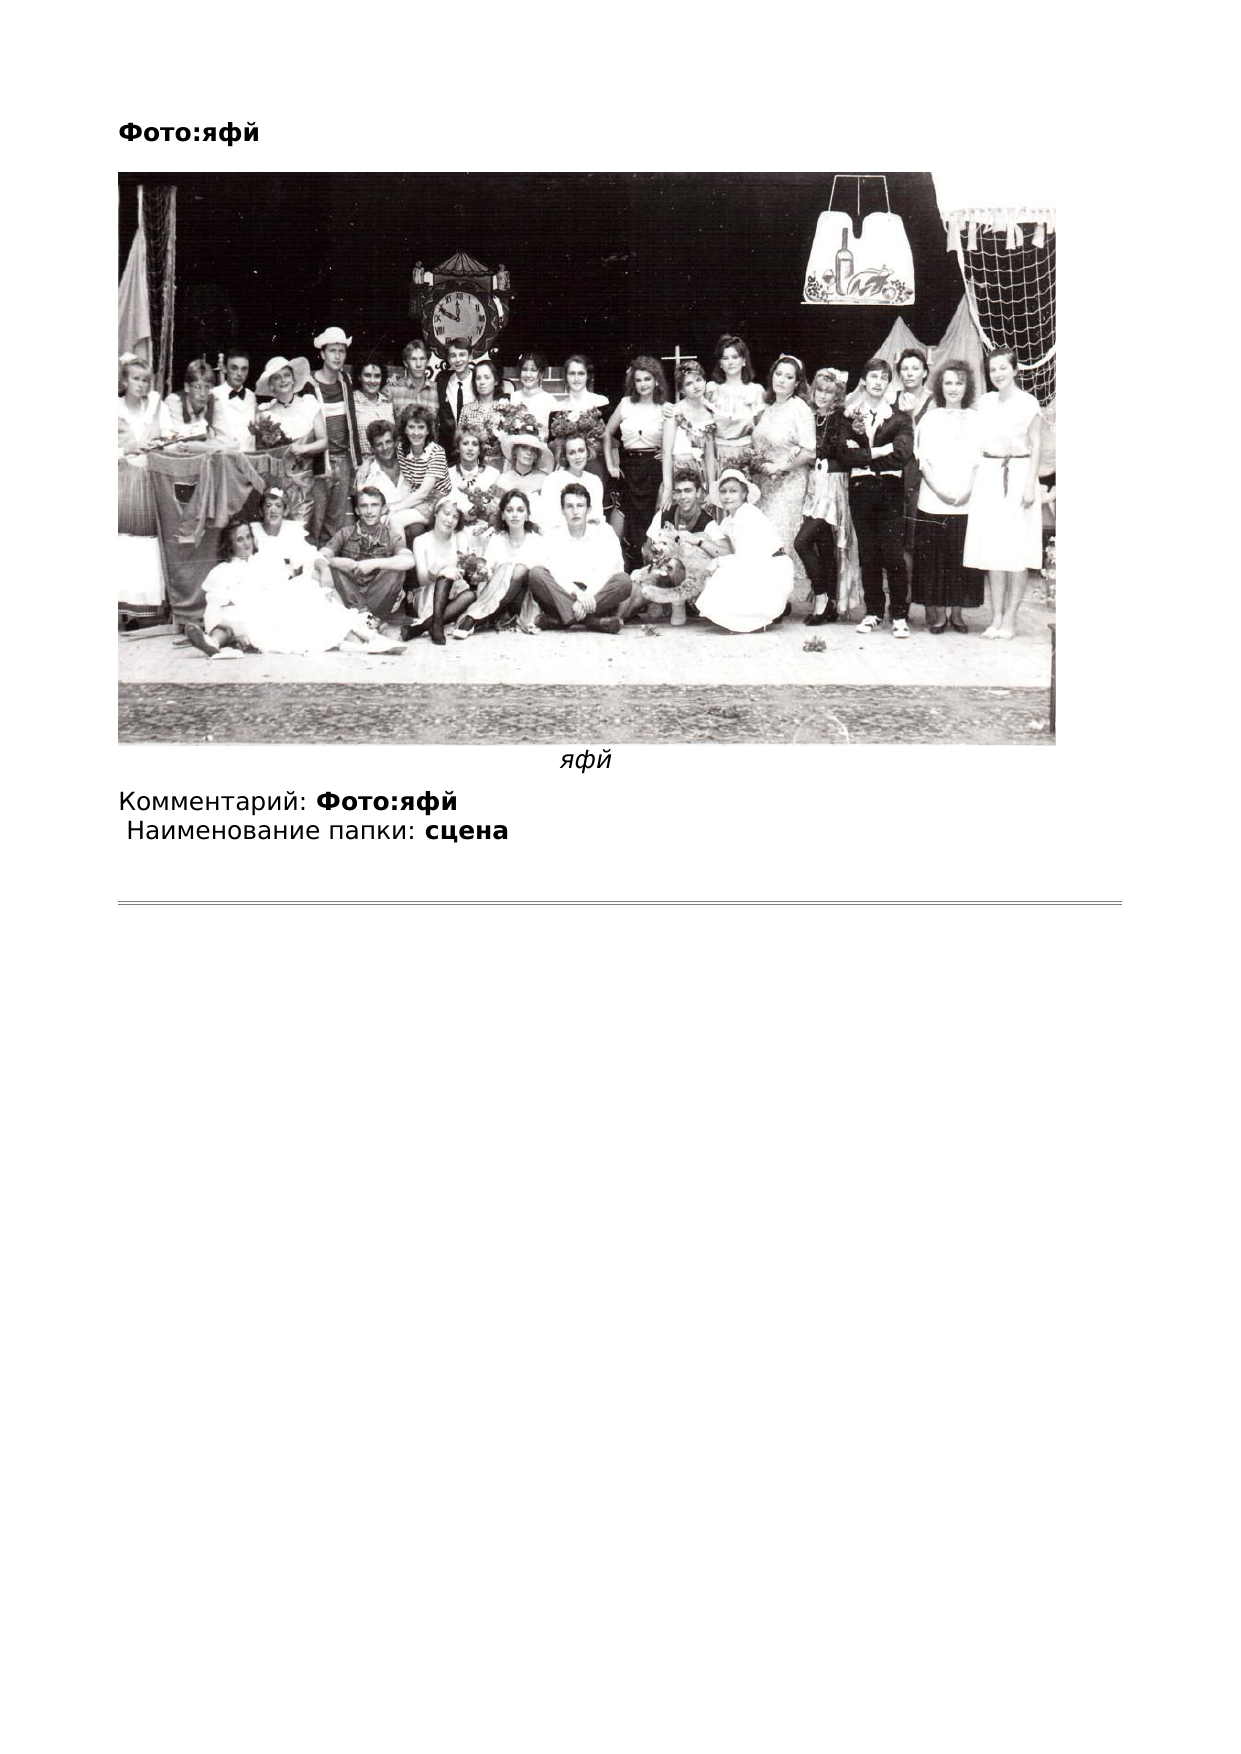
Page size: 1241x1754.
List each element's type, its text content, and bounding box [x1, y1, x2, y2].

text Комментарий: Фото:яфй Наименование папки: сцена [118, 787, 1122, 874]
subtitle Фото:яфй [118, 118, 1122, 147]
picture [118, 172, 1056, 746]
text яфй [118, 746, 1056, 774]
